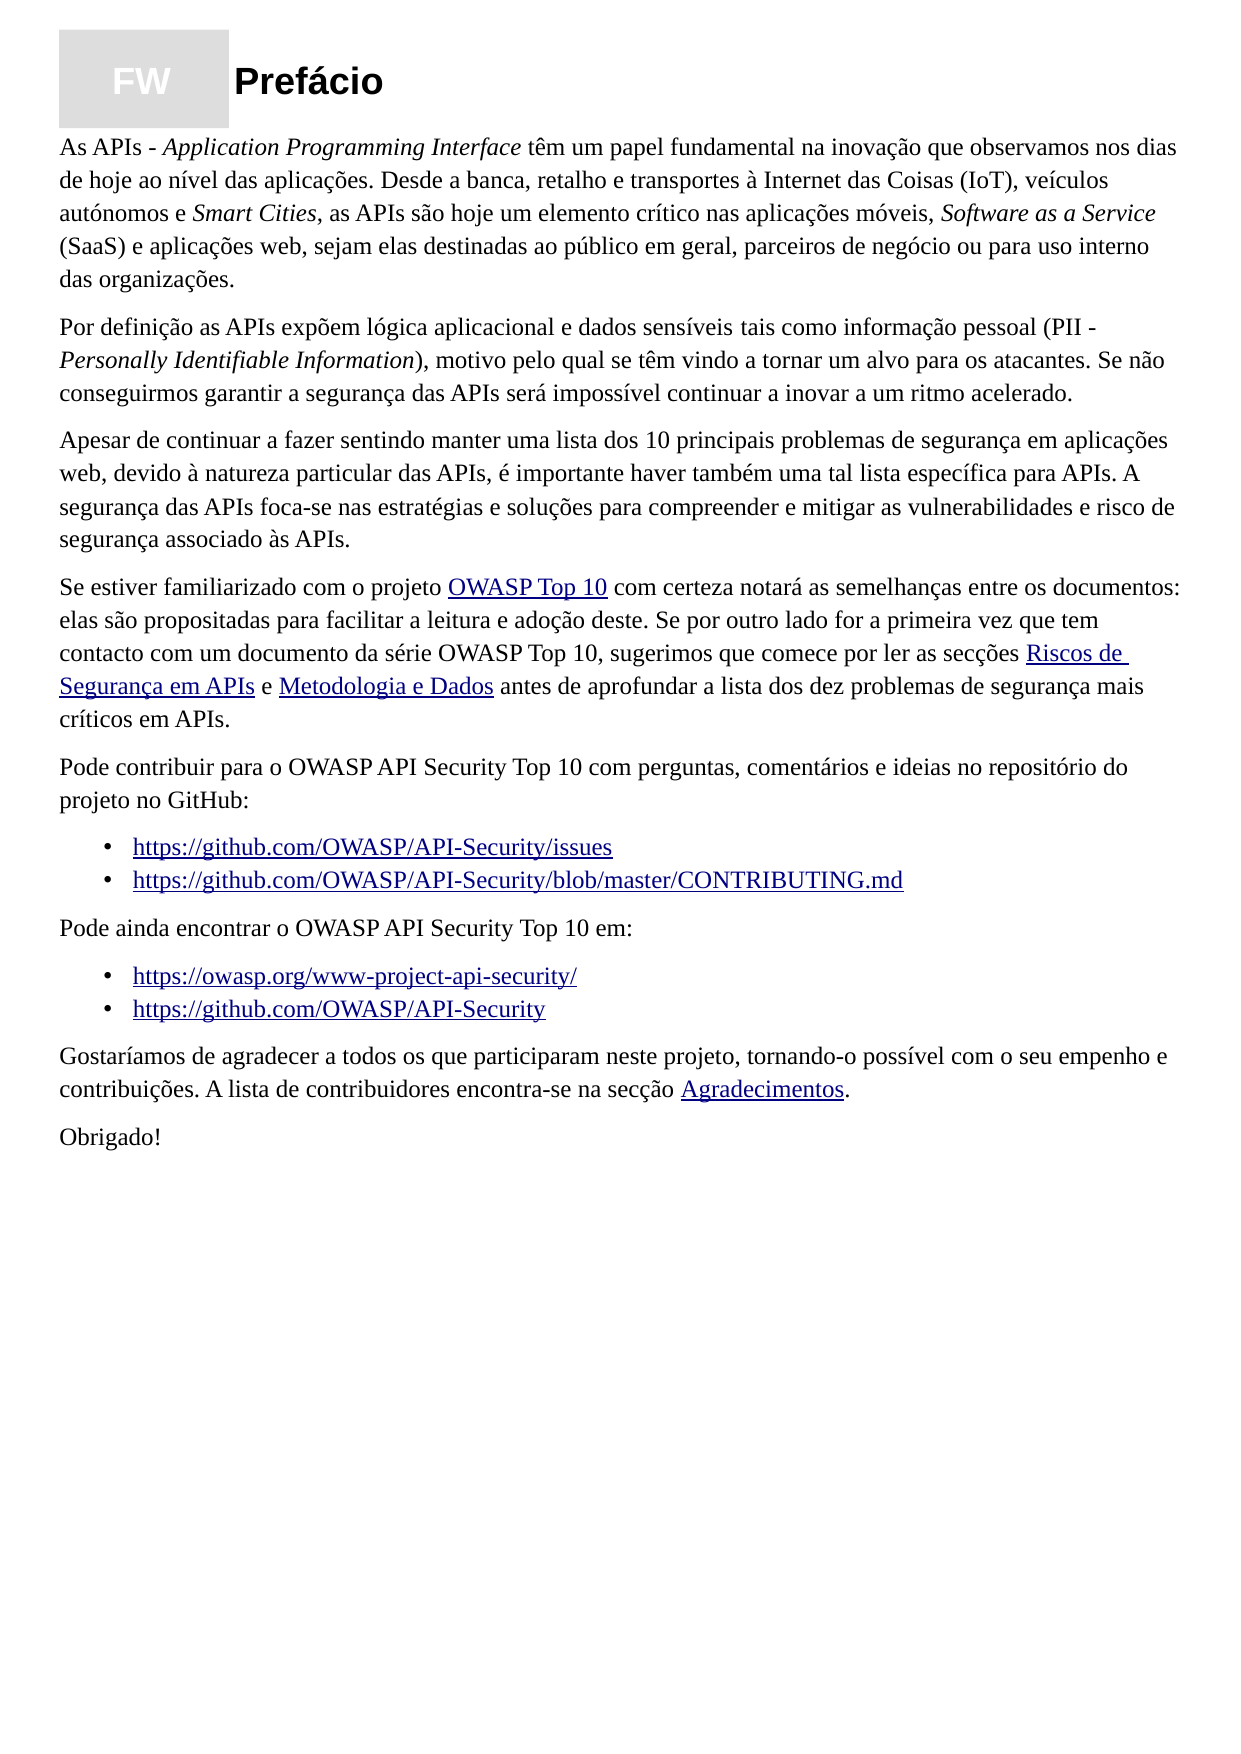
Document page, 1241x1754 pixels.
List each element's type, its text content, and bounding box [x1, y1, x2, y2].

text Gostaríamos de agradecer a todos os que participaram neste projeto, tornando-o possível com o seu empenho e contribuições. A lista de contribuidores encontra-se na secção Agradecimentos. [59, 1041, 1181, 1103]
text Pode contribuir para o OWASP API Security Top 10 com perguntas, comentários e ideias no repositório do projeto no GitHub: [59, 752, 1181, 814]
list https://github.com/OWASP/API-Security [103, 994, 1181, 1022]
text Por definição as APIs expõem lógica aplicacional e dados sensíveis tais como informação pessoal (PII - Personally Identifiable Information), motivo pelo qual se têm vindo a tornar um alvo para os atacantes. Se não conseguirmos garantir a segurança das APIs será impossível continuar a inovar a um ritmo acelerado. [59, 312, 1181, 407]
text Obrigado! [59, 1122, 1181, 1151]
text Pode ainda encontrar o OWASP API Security Top 10 em: [59, 913, 1181, 942]
text As APIs - Application Programming Interface têm um papel fundamental na inovação que observamos nos dias de hoje ao nível das aplicações. Desde a banca, retalho e transportes à Internet das Coisas (IoT), veículos autónomos e Smart Cities, as APIs são hoje um elemento crítico nas aplicações móveis, Software as a Service (SaaS) e aplicações web, sejam elas destinadas ao público em geral, parceiros de negócio ou para uso interno das organizações. [59, 132, 1181, 293]
list https://github.com/OWASP/API-Security/blob/master/CONTRIBUTING.md [103, 866, 1181, 894]
text Apesar de continuar a fazer sentindo manter uma lista dos 10 principais problemas de segurança em aplicações web, devido à natureza particular das APIs, é importante haver também uma tal lista específica para APIs. A segurança das APIs foca-se nas estratégias e soluções para compreender e mitigar as vulnerabilidades e risco de segurança associado às APIs. [59, 426, 1181, 553]
list https://github.com/OWASP/API-Security/issues [103, 832, 1181, 861]
list https://owasp.org/www-project-api-security/ [103, 961, 1181, 989]
text Se estiver familiarizado com o projeto OWASP Top 10 com certeza notará as semelhanças entre os documentos: elas são propositadas para facilitar a leitura e adoção deste. Se por outro lado for a primeira vez que tem contacto com um documento da série OWASP Top 10, sugerimos que comece por ler as secções Riscos de Segurança em APIs e Metodologia e Dados antes de aprofundar a lista dos dez problemas de segurança mais críticos em APIs. [59, 572, 1181, 733]
